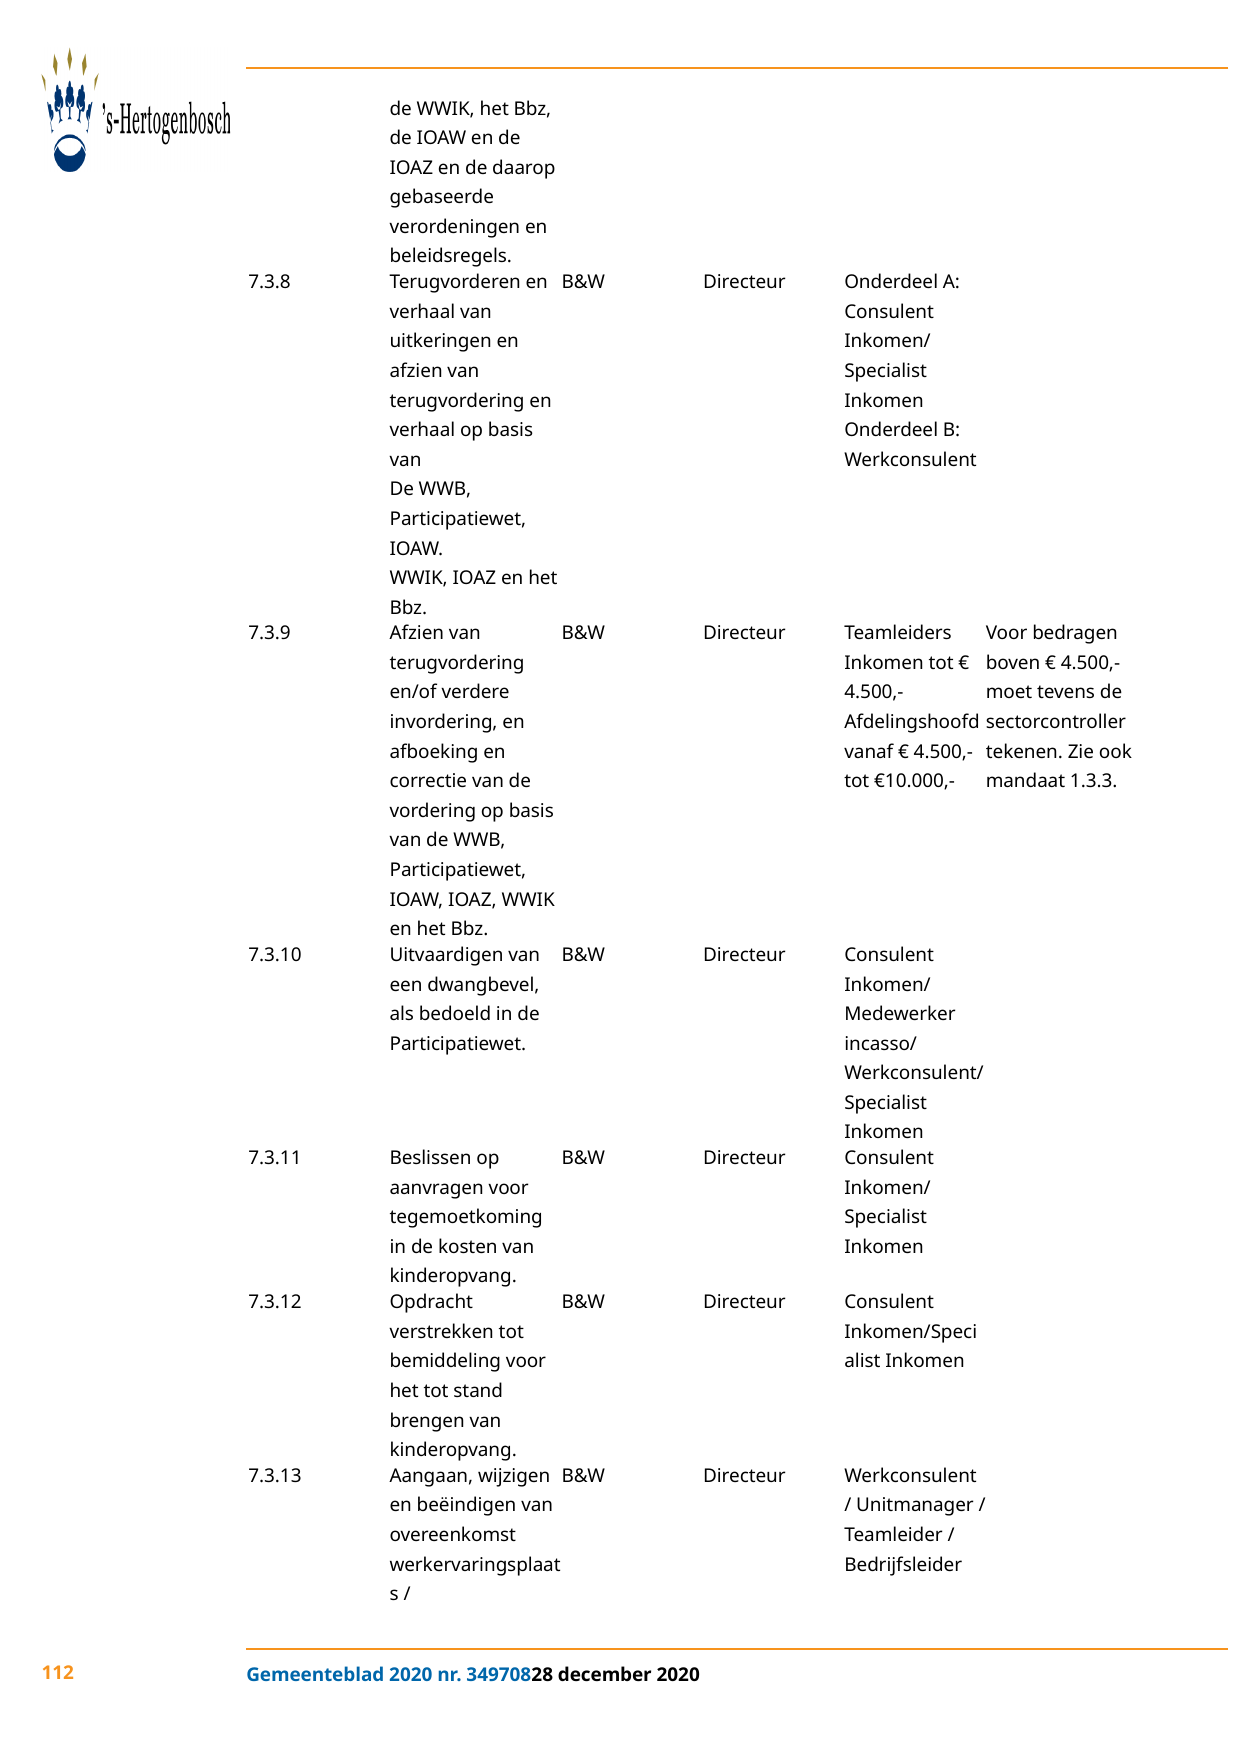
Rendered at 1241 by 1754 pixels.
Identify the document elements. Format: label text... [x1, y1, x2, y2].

table_cell [561, 95, 703, 268]
table_cell Beslissen op aanvragen voor tegemoetkoming in de kosten van kinderopvang. [389, 1144, 561, 1288]
table_cell Directeur [703, 1289, 844, 1462]
table_cell Voor bedragen boven € 4.500,- moet tevens de sectorcontroller tekenen. Zie ook mandaat 1.3.3. [986, 620, 1152, 941]
table_cell [986, 1289, 1152, 1462]
table_cell B&W [561, 620, 703, 941]
table_cell 7.3.12 [248, 1289, 389, 1462]
table_cell Directeur [703, 1144, 844, 1288]
table_cell [986, 1462, 1152, 1606]
table_cell B&W [561, 269, 703, 619]
picture [41, 47, 231, 172]
table_cell B&W [561, 941, 703, 1144]
table_cell [248, 95, 389, 268]
table_cell Directeur [703, 941, 844, 1144]
table_cell Teamleiders Inkomen tot € 4.500,- Afdelingshoofd vanaf € 4.500,- tot €10.000,- [844, 620, 986, 941]
table_cell [986, 95, 1152, 268]
table_cell [703, 95, 844, 268]
table_cell Afzien van terugvordering en/of verdere invordering, en afboeking en correctie van de vordering op basis van de WWB, Participatiewet, IOAW, IOAZ, WWIK en het Bbz. [389, 620, 561, 941]
table_cell [986, 269, 1152, 619]
table_cell Opdracht verstrekken tot bemiddeling voor het tot stand brengen van kinderopvang. [389, 1289, 561, 1462]
table_cell Directeur [703, 620, 844, 941]
table_cell 7.3.9 [248, 620, 389, 941]
table_cell Uitvaardigen van een dwangbevel, als bedoeld in de Participatiewet. [389, 941, 561, 1144]
table_cell 7.3.13 [248, 1462, 389, 1606]
table_cell Consulent Inkomen/ Medewerker incasso/ Werkconsulent/ Specialist Inkomen [844, 941, 986, 1144]
table_cell Terugvorderen en verhaal van uitkeringen en afzien van terugvordering en verhaal op basis van De WWB, Participatiewet, IOAW. WWIK, IOAZ en het Bbz. [389, 269, 561, 619]
table_cell Directeur [703, 269, 844, 619]
table_cell de WWIK, het Bbz, de IOAW en de IOAZ en de daarop gebaseerde verordeningen en beleidsregels. [389, 95, 561, 268]
table_cell 7.3.11 [248, 1144, 389, 1288]
table_cell Directeur [703, 1462, 844, 1606]
table_cell Onderdeel A: Consulent Inkomen/ Specialist Inkomen Onderdeel B: Werkconsulent [844, 269, 986, 619]
table_cell Consulent Inkomen/Specialist Inkomen [844, 1289, 986, 1462]
table_cell B&W [561, 1462, 703, 1606]
table_cell 7.3.8 [248, 269, 389, 619]
table_cell 7.3.10 [248, 941, 389, 1144]
table_cell [844, 95, 986, 268]
table_cell Werkconsulent / Unitmanager / Teamleider / Bedrijfsleider [844, 1462, 986, 1606]
table_cell [986, 1144, 1152, 1288]
table_cell [986, 941, 1152, 1144]
table_cell B&W [561, 1144, 703, 1288]
table_cell B&W [561, 1289, 703, 1462]
table_cell Aangaan, wijzigen en beëindigen van overeenkomst werkervaringsplaats / [389, 1462, 561, 1606]
table_cell Consulent Inkomen/ Specialist Inkomen [844, 1144, 986, 1288]
